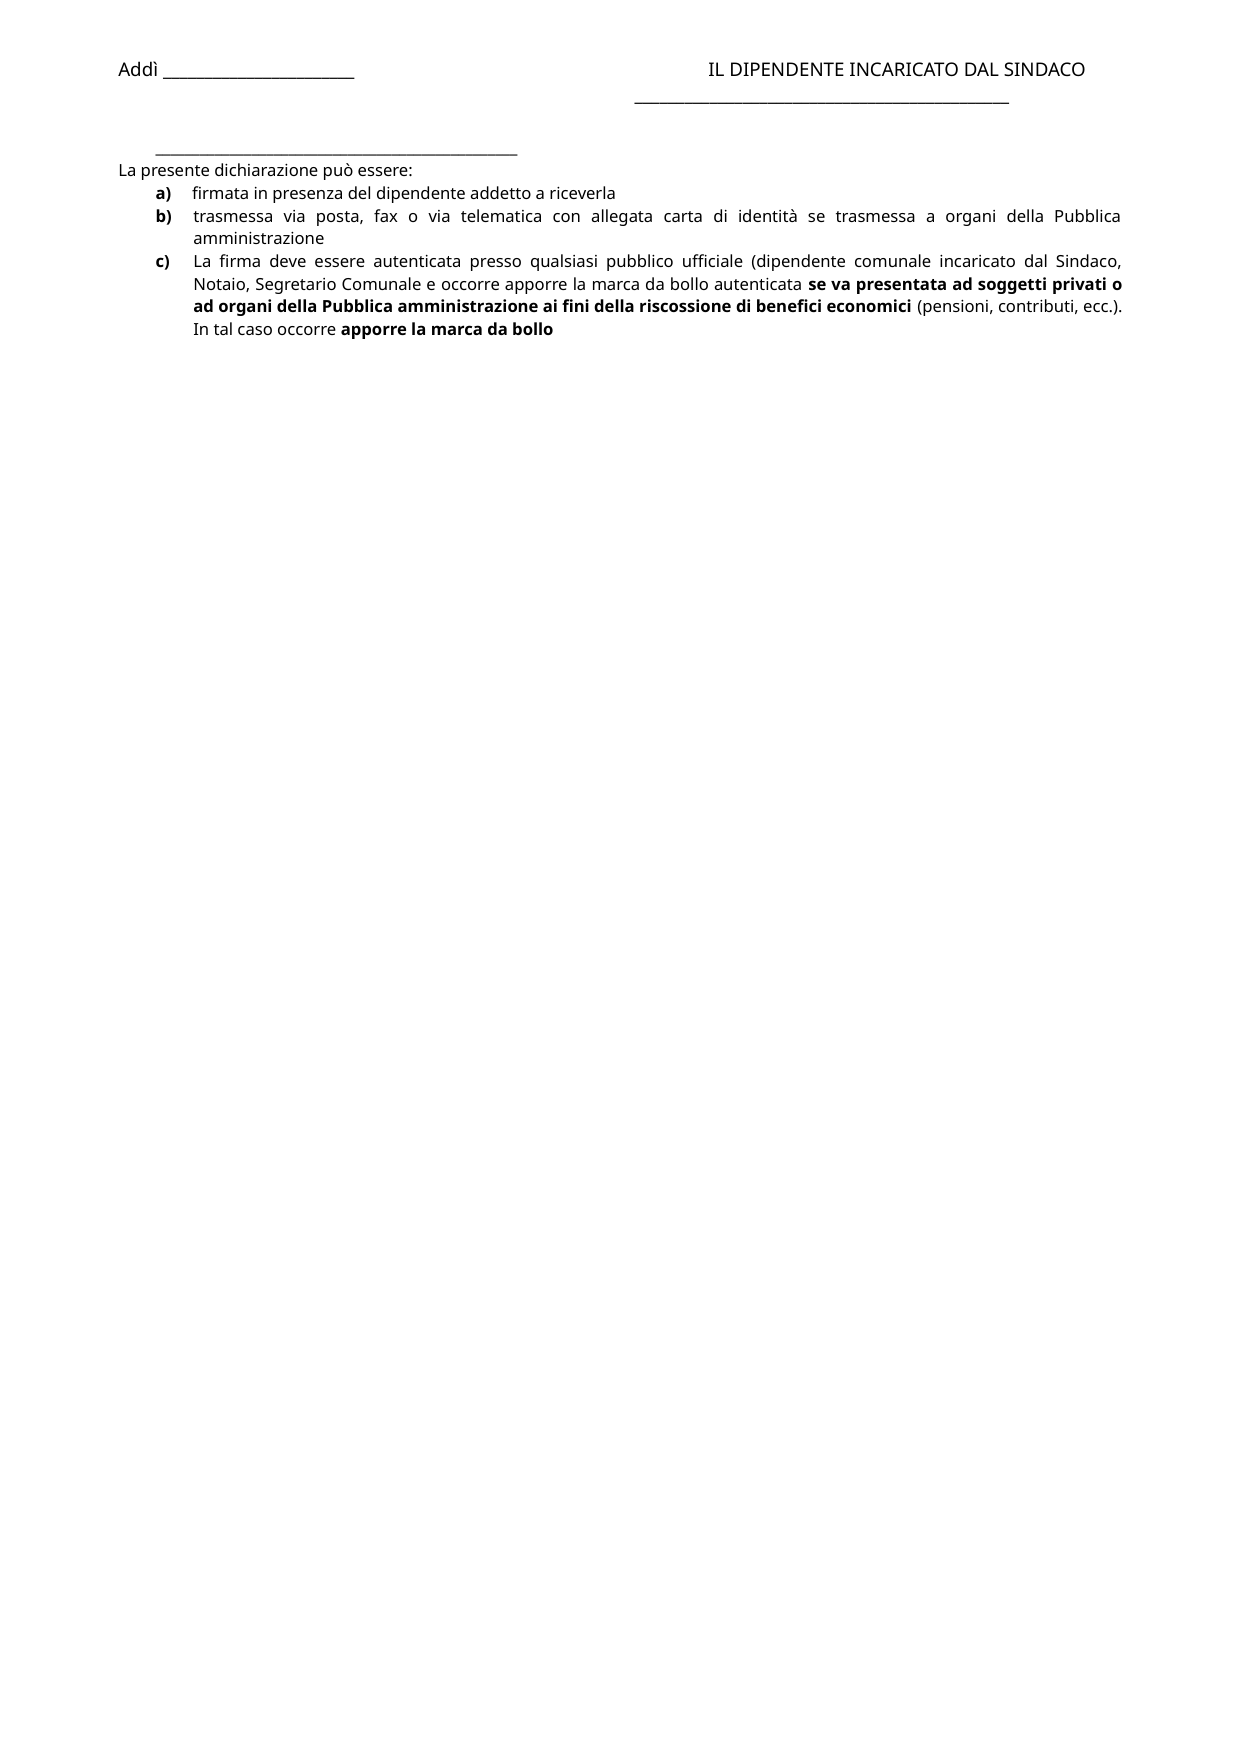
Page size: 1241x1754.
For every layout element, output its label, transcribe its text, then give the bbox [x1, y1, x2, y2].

text a) firmata in presenza del dipendente addetto a riceverla [155, 181, 1123, 204]
text _________________________________________________ [155, 136, 1123, 159]
text b) trasmessa via posta, fax o via telematica con allegata carta di identità se trasmessa a organi della Pubblica amministrazione [155, 204, 1123, 249]
text _____________________________________________ [155, 82, 1123, 107]
text La presente dichiarazione può essere: [118, 159, 1122, 181]
text Addì _______________________ IL DIPENDENTE INCARICATO DAL SINDACO [118, 56, 1122, 82]
text c) La firma deve essere autenticata presso qualsiasi pubblico ufficiale (dipendente comunale incaricato dal Sindaco, Notaio, Segretario Comunale e occorre apporre la marca da bollo autenticata se va presentata ad soggetti privati o ad organi della Pubblica amministrazione ai fini della riscossione di benefici economici (pensioni, contributi, ecc.). In tal caso occorre apporre la marca da bollo [155, 249, 1123, 340]
